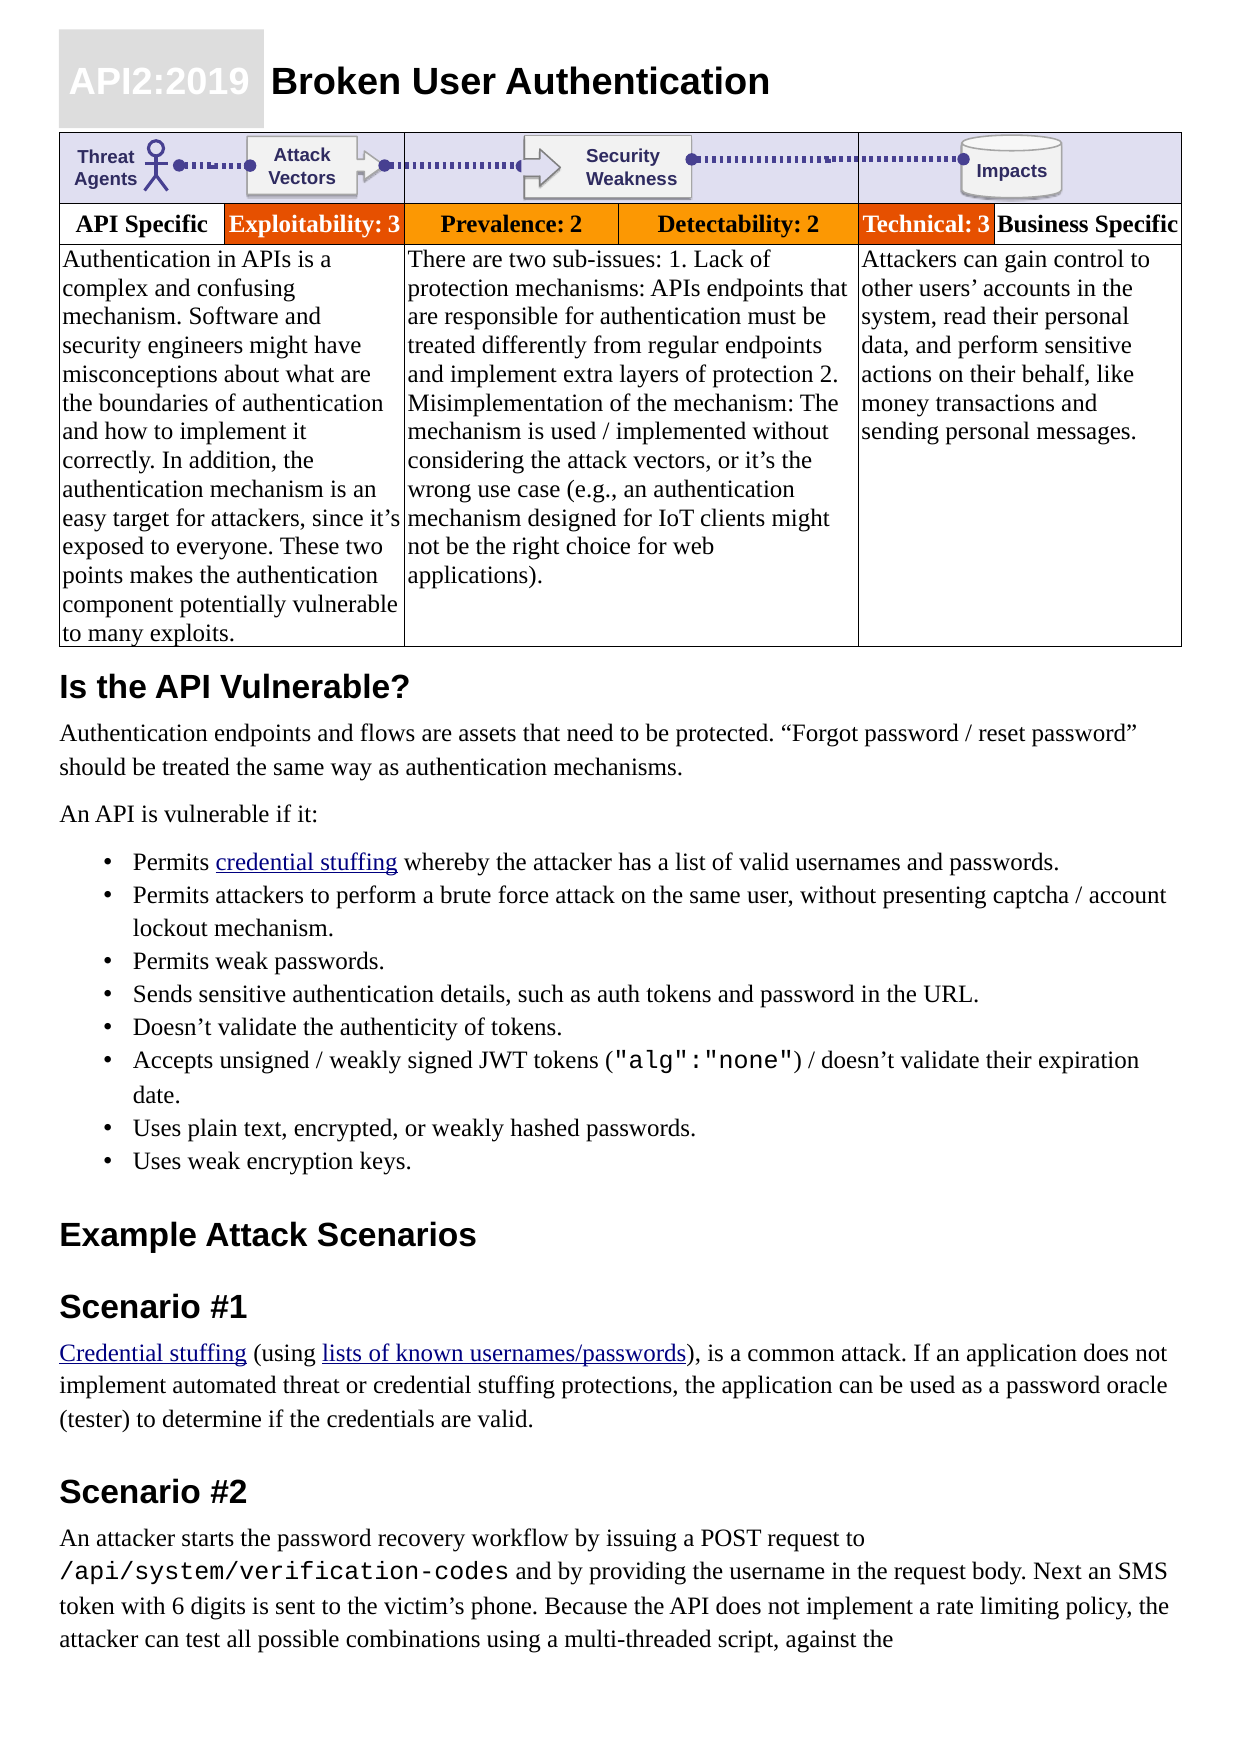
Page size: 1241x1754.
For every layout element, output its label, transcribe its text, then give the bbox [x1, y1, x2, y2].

table_cell Authentication in APIs is a complex and confusing mechanism. Software and security engineers might have misconceptions about what are the boundaries of authentication and how to implement it correctly. In addition, the authentication mechanism is an easy target for attackers, since it’s exposed to everyone. These two points makes the authentication component potentially vulnerable to many exploits. [60, 245, 404, 646]
table_cell Detectability: 2 [619, 204, 858, 244]
table_header [60, 133, 224, 203]
list Accepts unsigned / weakly signed JWT tokens ("alg":"none") / doesn’t validate their expiration date. [103, 1045, 1181, 1109]
table_header [994, 133, 1181, 203]
subtitle Is the API Vulnerable? [59, 667, 1181, 706]
subtitle Scenario #2 [59, 1472, 1181, 1511]
table_header [618, 133, 858, 203]
list Permits weak passwords. [103, 946, 1181, 974]
list Doesn’t validate the authenticity of tokens. [103, 1012, 1181, 1041]
table_cell Exploitability: 3 [225, 204, 404, 244]
list Uses weak encryption keys. [103, 1146, 1181, 1175]
text Authentication endpoints and flows are assets that need to be protected. “Forgot password / reset password” should be treated the same way as authentication mechanisms. [59, 718, 1181, 780]
table_cell Business Specific [995, 204, 1181, 244]
list Sends sensitive authentication details, such as auth tokens and password in the URL. [103, 979, 1181, 1008]
table_cell Prevalence: 2 [405, 204, 618, 244]
table_header [405, 133, 618, 203]
subtitle Scenario #1 [59, 1286, 1181, 1325]
table_cell API Specific [60, 204, 224, 244]
text Credential stuffing (using lists of known usernames/passwords), is a common attack. If an application does not implement automated threat or credential stuffing protections, the application can be used as a password oracle (tester) to determine if the credentials are valid. [59, 1338, 1181, 1432]
table_cell Technical: 3 [859, 204, 994, 244]
table_cell There are two sub-issues: 1. Lack of protection mechanisms: APIs endpoints that are responsible for authentication must be treated differently from regular endpoints and implement extra layers of protection 2. Misimplementation of the mechanism: The mechanism is used / implemented without considering the attack vectors, or it’s the wrong use case (e.g., an authentication mechanism designed for IoT clients might not be the right choice for web applications). [405, 245, 858, 646]
list Permits credential stuffing whereby the attacker has a list of valid usernames and passwords. [103, 847, 1181, 876]
list Permits attackers to perform a brute force attack on the same user, without presenting captcha / account lockout mechanism. [103, 880, 1181, 942]
text An API is vulnerable if it: [59, 799, 1181, 828]
subtitle Example Attack Scenarios [59, 1214, 1181, 1253]
table_header [224, 133, 404, 203]
list Uses plain text, encrypted, or weakly hashed passwords. [103, 1113, 1181, 1142]
text An attacker starts the password recovery workflow by issuing a POST request to /api/system/verification-codes and by providing the username in the request body. Next an SMS token with 6 digits is sent to the victim’s phone. Because the API does not implement a rate limiting policy, the attacker can test all possible combinations using a multi-threaded script, against the [59, 1523, 1181, 1653]
table_cell Attackers can gain control to other users’ accounts in the system, read their personal data, and perform sensitive actions on their behalf, like money transactions and sending personal messages. [859, 245, 1181, 646]
table_header [859, 133, 994, 203]
